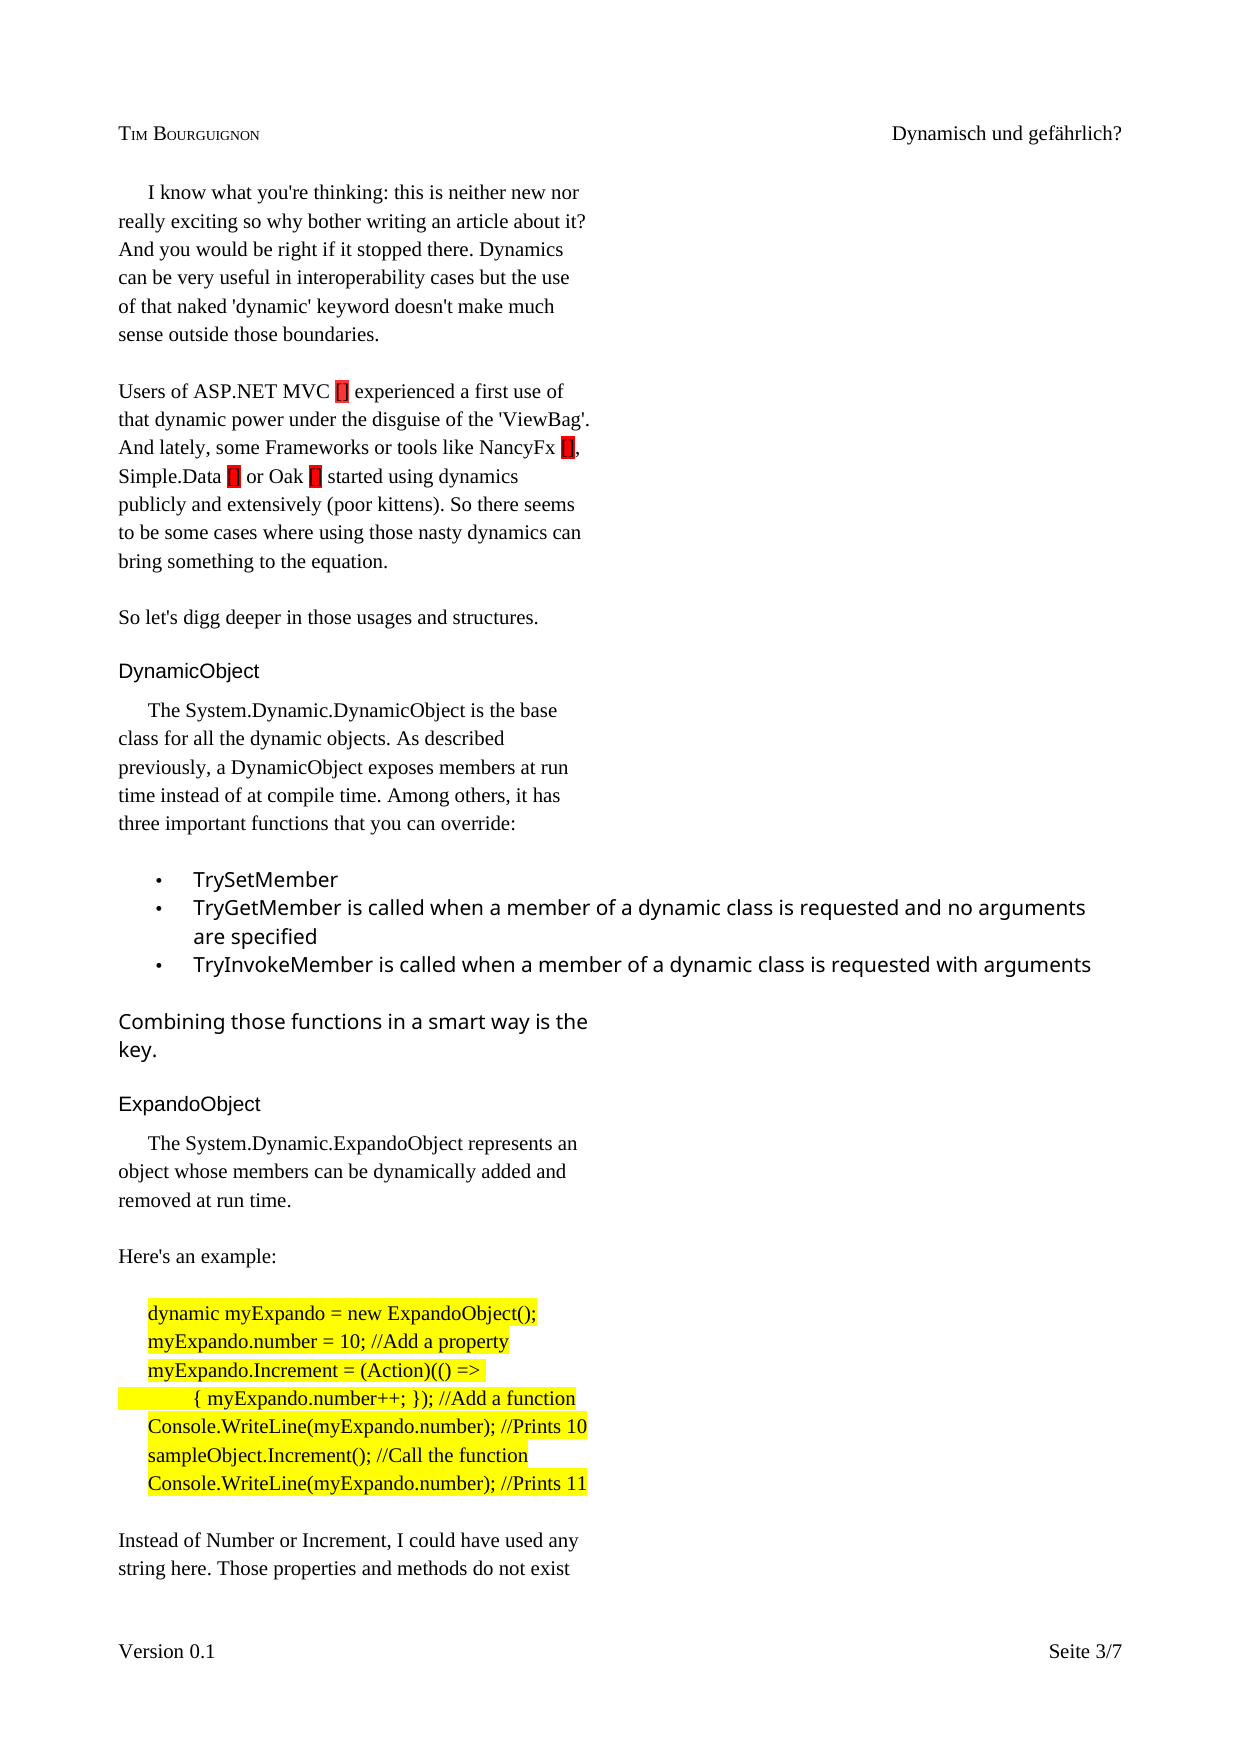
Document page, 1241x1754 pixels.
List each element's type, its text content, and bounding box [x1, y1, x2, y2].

text Console.WriteLine(myExpando.number); //Prints 10 [118, 1411, 591, 1439]
list TrySetMember [156, 865, 1122, 893]
text So let's digg deeper in those usages and structures. [118, 602, 591, 630]
text Combining those functions in a smart way is the key. [118, 1007, 591, 1063]
text The System.Dynamic.DynamicObject is the base class for all the dynamic objects. As described previously, a DynamicObject exposes members at run time instead of at compile time. Among others, it has three important functions that you can override: [118, 695, 591, 837]
text sampleObject.Increment(); //Call the function [118, 1439, 591, 1468]
text Users of ASP.NET MVC [] experienced a first use of that dynamic power under the disguise of the 'ViewBag'. And lately, some Frameworks or tools like NancyFx [], Simple.Data [] or Oak [] started using dynamics publicly and extensively (poor kittens). So there seems to be some cases where using those nasty dynamics can bring something to the equation. [118, 375, 591, 574]
text I know what you're thinking: this is neither new nor really exciting so why bother writing an article about it? And you would be right if it stopped there. Dynamics can be very useful in interoperability cases but the use of that naked 'dynamic' keyword doesn't make much sense outside those boundaries. [118, 177, 591, 347]
text Console.WriteLine(myExpando.number); //Prints 11 [118, 1468, 591, 1496]
text Here's an example: [118, 1241, 591, 1269]
text DynamicObject [118, 660, 591, 683]
text dynamic myExpando = new ExpandoObject(); [118, 1298, 591, 1326]
text myExpando.Increment = (Action)(() => { myExpando.number++; }); //Add a function [118, 1354, 591, 1411]
text Instead of Number or Increment, I could have used any string here. Those properties and methods do not exist [118, 1524, 591, 1581]
list TryGetMember is called when a member of a dynamic class is requested and no arguments are specified [156, 893, 1122, 950]
text The System.Dynamic.ExpandoObject represents an object whose members can be dynamically added and removed at run time. [118, 1128, 591, 1213]
list TryInvokeMember is called when a member of a dynamic class is requested with arguments [156, 950, 1122, 978]
text myExpando.number = 10; //Add a property [118, 1326, 591, 1354]
text ExpandoObject [118, 1093, 591, 1116]
